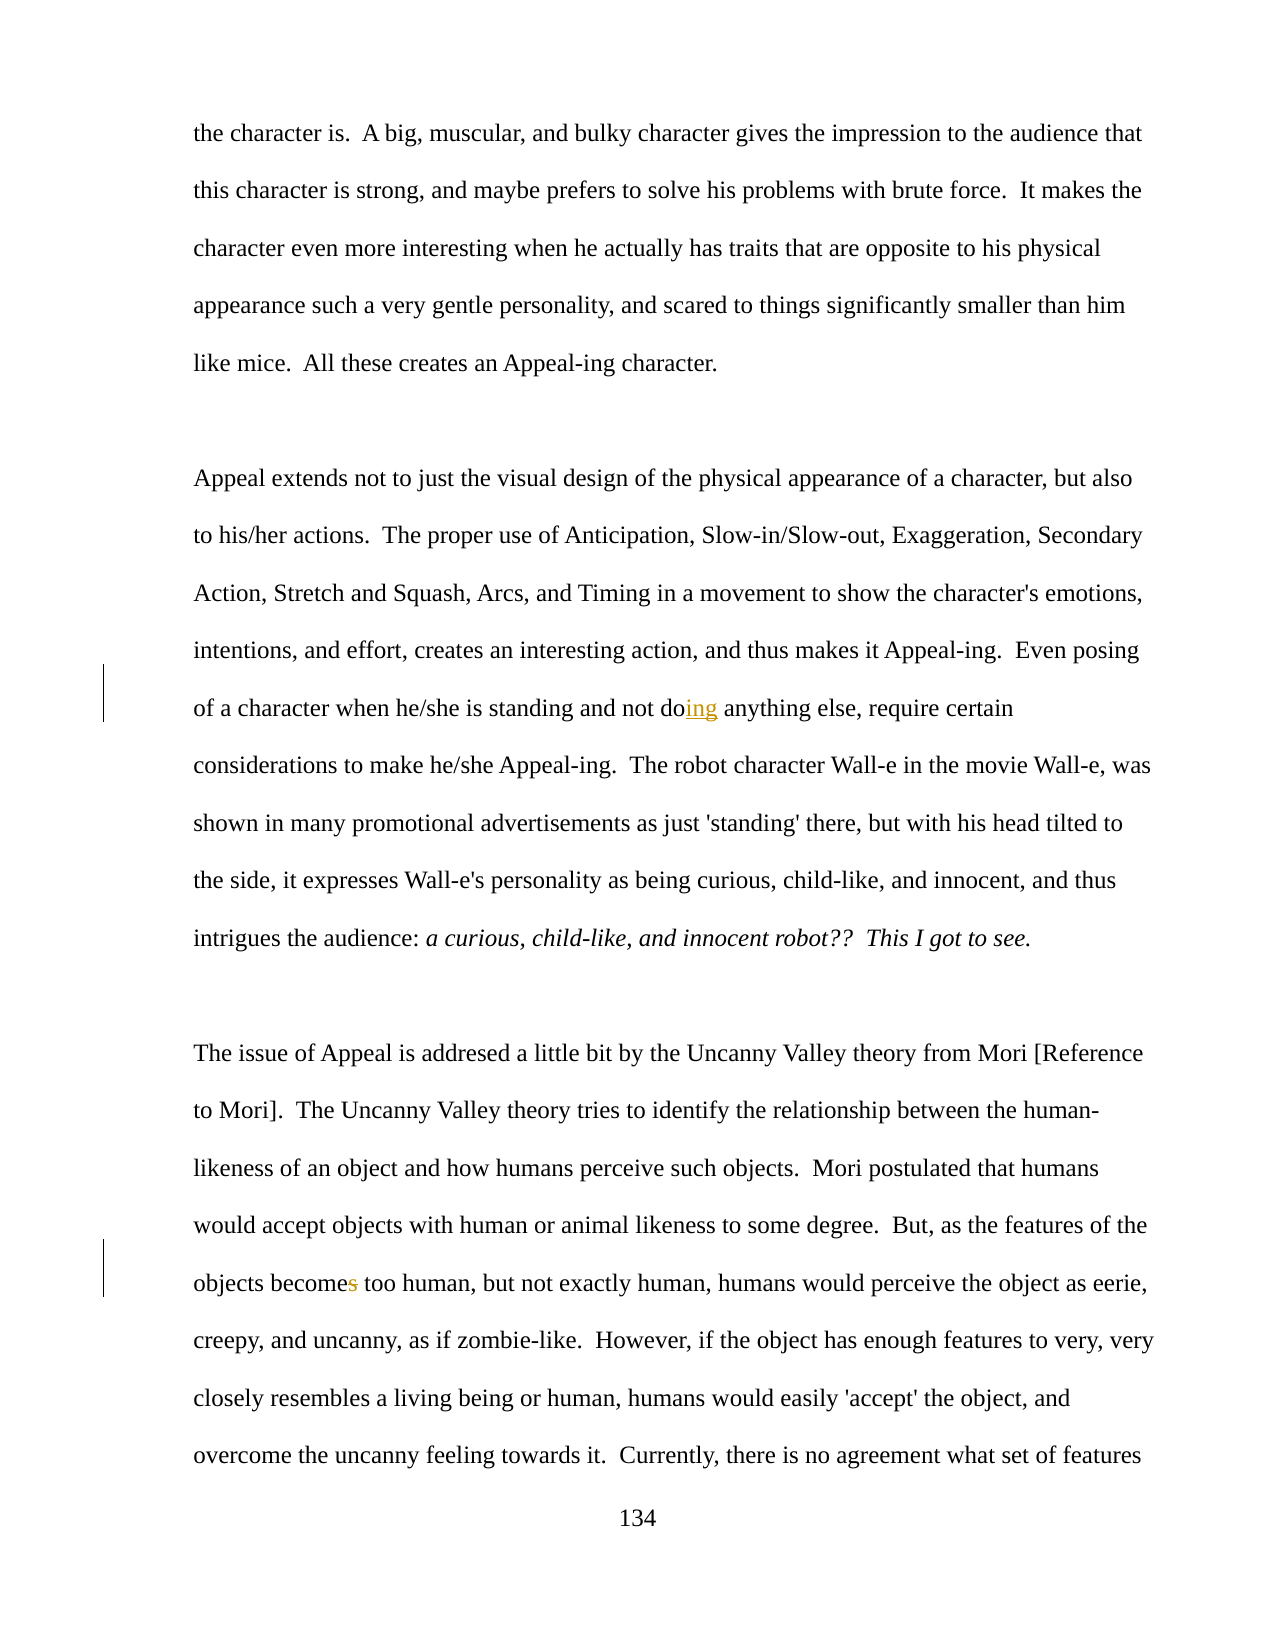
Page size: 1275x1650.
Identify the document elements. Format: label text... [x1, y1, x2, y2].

text the character is. A big, muscular, and bulky character gives the impression to the audience that this character is strong, and maybe prefers to solve his problems with brute force. It makes the character even more interesting when he actually has traits that are opposite to his physical appearance such a very gentle personality, and scared to things significantly smaller than him like mice. All these creates an Appeal-ing character. [193, 118, 1157, 377]
text The issue of Appeal is addresed a little bit by the Uncanny Valley theory from Mori [Reference to Mori]. The Uncanny Valley theory tries to identify the relationship between the human-likeness of an object and how humans perceive such objects. Mori postulated that humans would accept objects with human or animal likeness to some degree. But, as the features of the objects become too human, but not exactly human, humans would perceive the object as eerie, creepy, and uncanny, as if zombie-like. However, if the object has enough features to very, very closely resembles a living being or human, humans would easily 'accept' the object, and overcome the uncanny feeling towards it. Currently, there is no agreement what set of features [193, 1038, 1157, 1469]
text Appeal extends not to just the visual design of the physical appearance of a character, but also to his/her actions. The proper use of Anticipation, Slow-in/Slow-out, Exaggeration, Secondary Action, Stretch and Squash, Arcs, and Timing in a movement to show the character's emotions, intentions, and effort, creates an interesting action, and thus makes it Appeal-ing. Even posing of a character when he/she is standing and not doing anything else, require certain considerations to make he/she Appeal-ing. The robot character Wall-e in the movie Wall-e, was shown in many promotional advertisements as just 'standing' there, but with his head tilted to the side, it expresses Wall-e's personality as being curious, child-like, and innocent, and thus intrigues the audience: a curious, child-like, and innocent robot?? This I got to see. [193, 463, 1157, 952]
